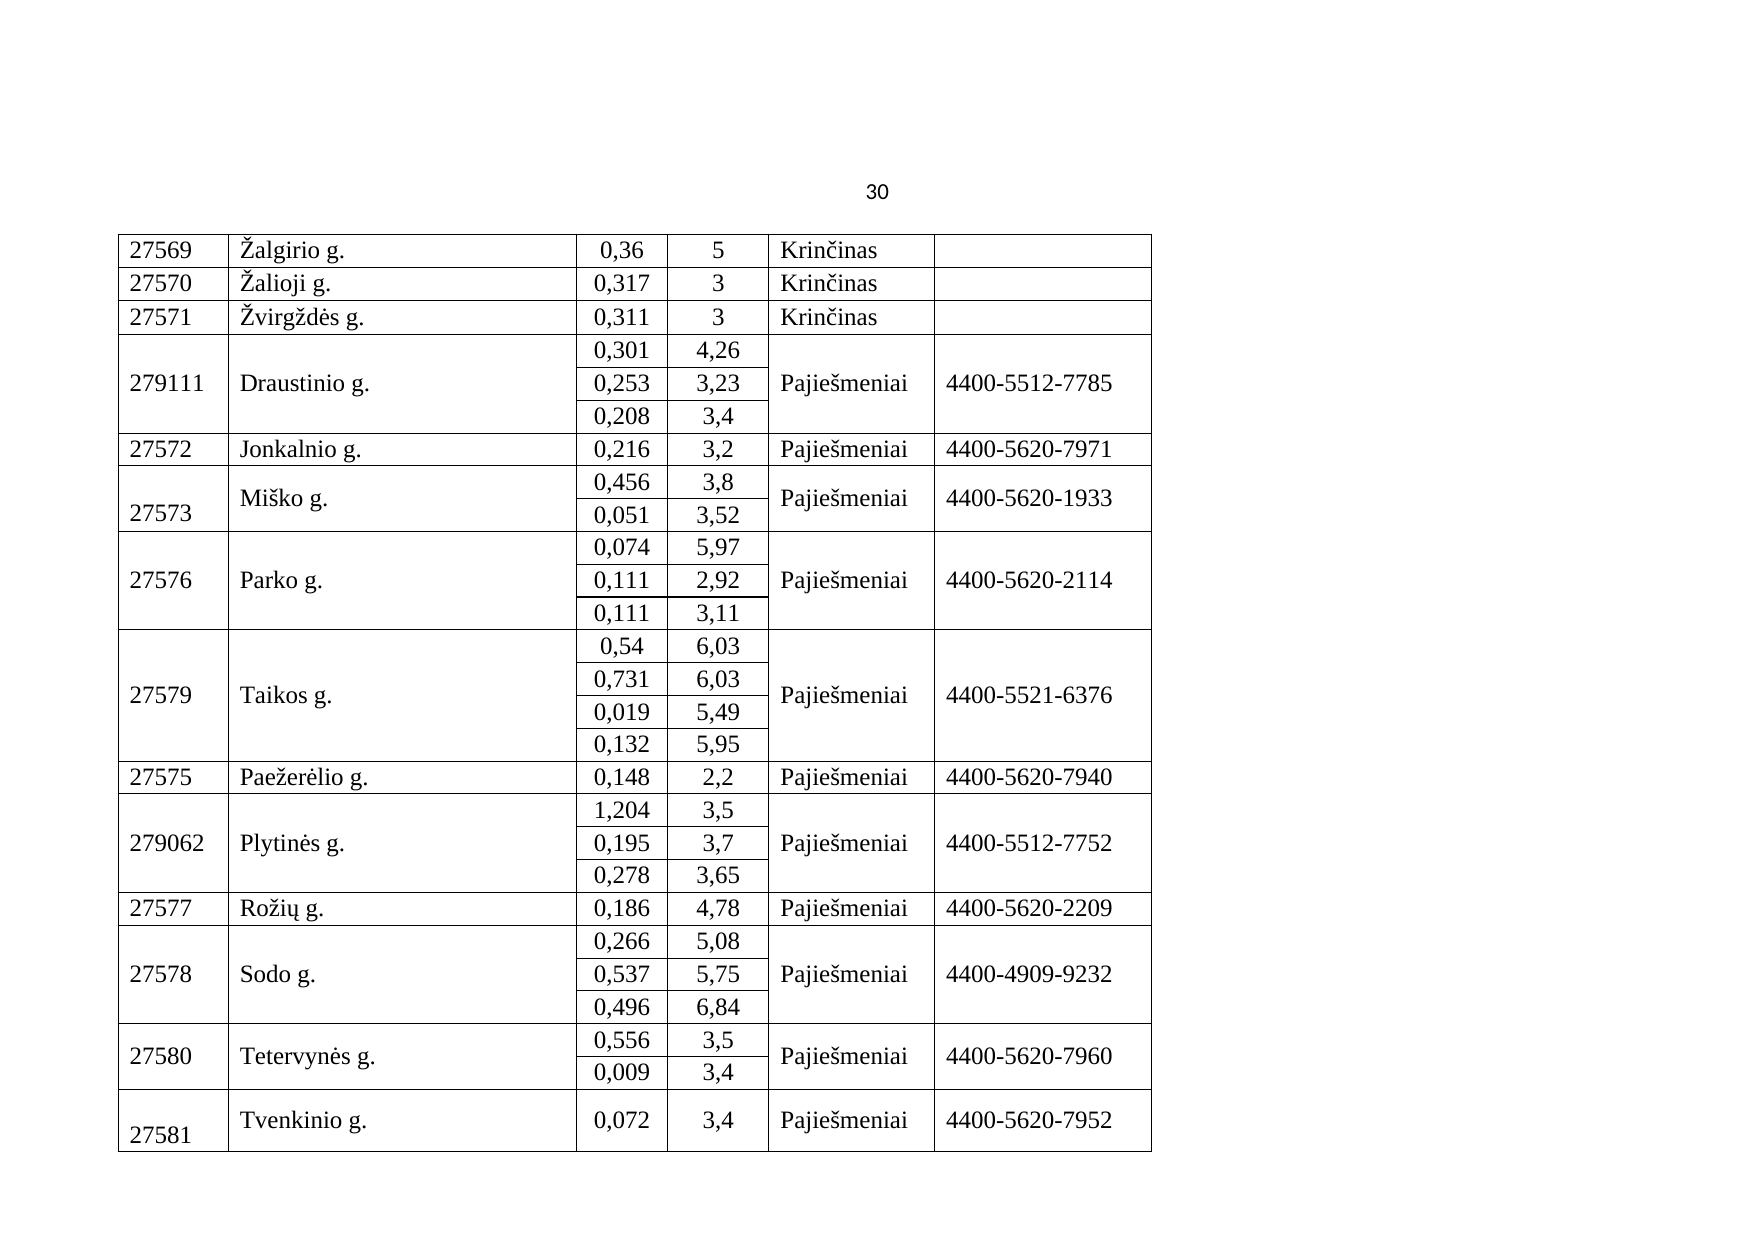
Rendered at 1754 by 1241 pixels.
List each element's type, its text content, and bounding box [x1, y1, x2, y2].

table_cell 0,301 [577, 335, 667, 367]
table_cell 27581 [119, 1090, 228, 1151]
table_cell 4400-5620-7952 [935, 1090, 1151, 1151]
table_cell 0,009 [577, 1057, 667, 1089]
table_cell 27577 [119, 893, 228, 924]
table_cell Miško g. [229, 466, 576, 531]
table_cell 5,49 [668, 696, 768, 728]
table_cell 0,195 [577, 827, 667, 859]
table_cell 0,072 [577, 1090, 667, 1151]
table_cell 6,03 [668, 663, 768, 695]
table_cell 0,111 [577, 598, 667, 629]
table_cell Krinčinas [769, 301, 934, 334]
table_cell 4400-5512-7785 [935, 335, 1151, 432]
table_cell 3,11 [668, 598, 768, 629]
table_cell 3,23 [668, 368, 768, 399]
table_cell 279062 [119, 794, 228, 892]
table_cell Tvenkinio g. [229, 1090, 576, 1151]
table_cell Pajiešmeniai [769, 630, 934, 761]
table_cell 0,111 [577, 565, 667, 596]
table_cell 0,731 [577, 663, 667, 695]
table_cell 27572 [119, 434, 228, 465]
table_cell 4400-5620-2209 [935, 893, 1151, 924]
table_cell 0,278 [577, 860, 667, 892]
table_cell 0,317 [577, 268, 667, 299]
table_cell 3,4 [668, 401, 768, 432]
table_cell 0,132 [577, 729, 667, 761]
table_cell 0,148 [577, 762, 667, 793]
table_cell Žvirgždės g. [229, 301, 576, 334]
table_cell 27578 [119, 926, 228, 1023]
table_cell 4400-5620-7971 [935, 434, 1151, 465]
table_cell Rožių g. [229, 893, 576, 924]
table_cell 2,2 [668, 762, 768, 793]
table_cell 3 [668, 268, 768, 299]
table_cell Pajiešmeniai [769, 893, 934, 924]
table_cell 3,7 [668, 827, 768, 859]
table_cell 0,311 [577, 301, 667, 334]
table_cell 5,95 [668, 729, 768, 761]
table_cell [935, 268, 1151, 299]
table_cell 4,26 [668, 335, 768, 367]
table_cell 3,65 [668, 860, 768, 892]
table_cell Žalioji g. [229, 268, 576, 299]
table_cell 27579 [119, 630, 228, 761]
table_cell 3,4 [668, 1090, 768, 1151]
table_cell 0,253 [577, 368, 667, 399]
table_cell 3 [668, 301, 768, 334]
table_cell 0,186 [577, 893, 667, 924]
table_cell Pajiešmeniai [769, 466, 934, 531]
table_cell 2,92 [668, 565, 768, 596]
table_cell Pajiešmeniai [769, 434, 934, 465]
table_cell 4400-5521-6376 [935, 630, 1151, 761]
table_cell 0,54 [577, 630, 667, 662]
table_cell Pajiešmeniai [769, 335, 934, 432]
table_cell 27575 [119, 762, 228, 793]
table_cell 27571 [119, 301, 228, 334]
table_cell 4,78 [668, 893, 768, 924]
table_cell 27576 [119, 532, 228, 629]
table_cell Taikos g. [229, 630, 576, 761]
table_cell 0,556 [577, 1024, 667, 1056]
table_cell 1,204 [577, 794, 667, 826]
table_cell 0,36 [577, 235, 667, 267]
table_cell Plytinės g. [229, 794, 576, 892]
table_cell 3,4 [668, 1057, 768, 1089]
table_cell Paežerėlio g. [229, 762, 576, 793]
table_cell Draustinio g. [229, 335, 576, 432]
table_cell 5,75 [668, 959, 768, 990]
table_cell 0,051 [577, 499, 667, 531]
table_cell 6,84 [668, 991, 768, 1023]
table_cell 3,5 [668, 1024, 768, 1056]
table_cell [935, 235, 1151, 267]
table_cell Krinčinas [769, 235, 934, 267]
table_cell 0,456 [577, 466, 667, 498]
table_cell 6,03 [668, 630, 768, 662]
table_cell Jonkalnio g. [229, 434, 576, 465]
table_cell 27570 [119, 268, 228, 299]
table_cell 4400-5620-1933 [935, 466, 1151, 531]
table_cell Pajiešmeniai [769, 794, 934, 892]
table_cell 4400-5620-7960 [935, 1024, 1151, 1089]
table_cell 0,019 [577, 696, 667, 728]
table_cell Pajiešmeniai [769, 532, 934, 629]
table_cell 0,266 [577, 926, 667, 957]
table_cell 3,8 [668, 466, 768, 498]
table_cell 3,2 [668, 434, 768, 465]
table_cell 4400-5620-2114 [935, 532, 1151, 629]
table_cell 0,216 [577, 434, 667, 465]
table_cell 27573 [119, 466, 228, 531]
table_cell [935, 301, 1151, 334]
table_cell Krinčinas [769, 268, 934, 299]
table_cell Pajiešmeniai [769, 1090, 934, 1151]
table_cell 0,496 [577, 991, 667, 1023]
table_cell 0,074 [577, 532, 667, 564]
table_cell 279111 [119, 335, 228, 432]
table_cell 4400-5620-7940 [935, 762, 1151, 793]
table_cell 5,97 [668, 532, 768, 564]
table_cell Tetervynės g. [229, 1024, 576, 1089]
table_cell Pajiešmeniai [769, 1024, 934, 1089]
table_cell 27569 [119, 235, 228, 267]
table_cell Sodo g. [229, 926, 576, 1023]
table_cell 5,08 [668, 926, 768, 957]
table_cell Žalgirio g. [229, 235, 576, 267]
table_cell Parko g. [229, 532, 576, 629]
table_cell 0,537 [577, 959, 667, 990]
table_cell 0,208 [577, 401, 667, 432]
table_cell Pajiešmeniai [769, 926, 934, 1023]
table_cell Pajiešmeniai [769, 762, 934, 793]
table_cell 27580 [119, 1024, 228, 1089]
table_cell 4400-4909-9232 [935, 926, 1151, 1023]
table_cell 3,5 [668, 794, 768, 826]
table_cell 4400-5512-7752 [935, 794, 1151, 892]
table_cell 3,52 [668, 499, 768, 531]
table_cell 5 [668, 235, 768, 267]
